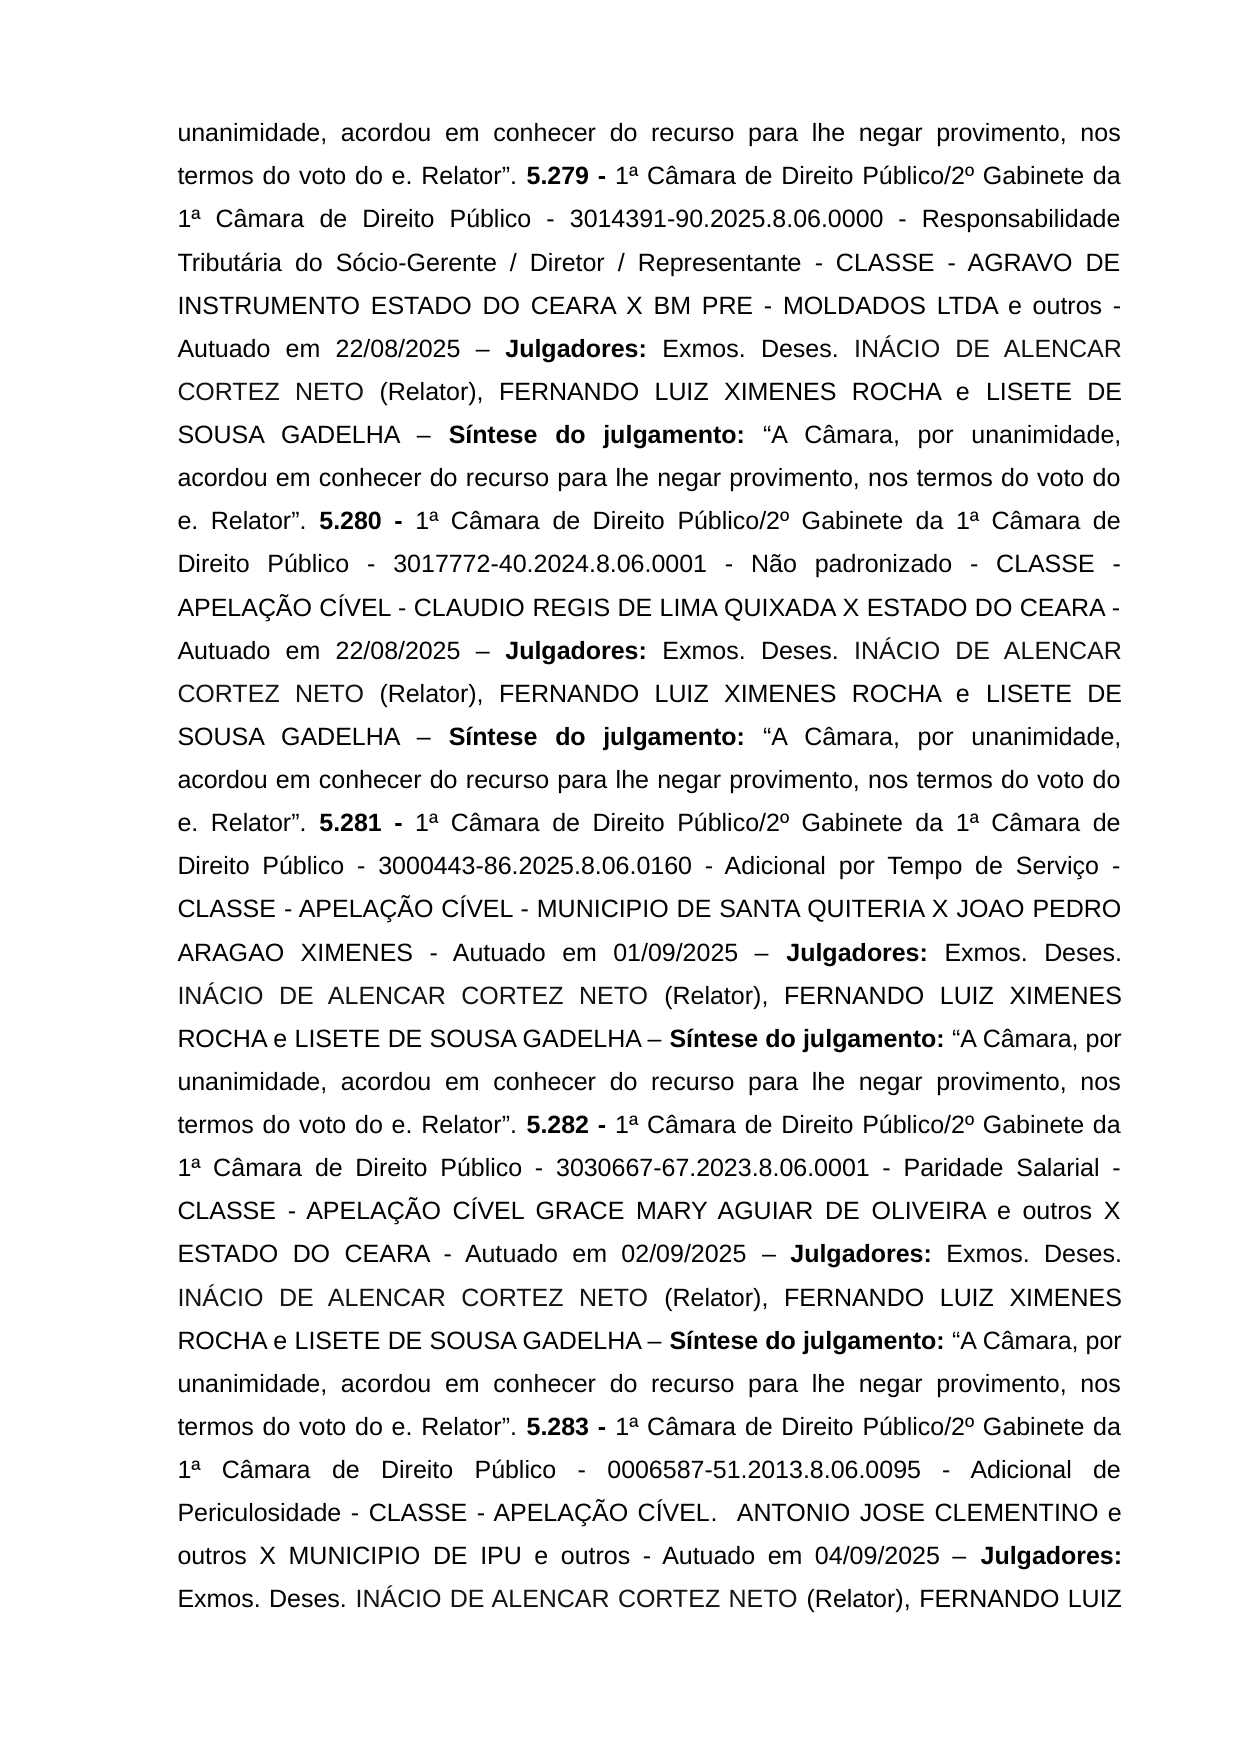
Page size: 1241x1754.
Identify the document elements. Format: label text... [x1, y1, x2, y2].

text unanimidade, acordou em conhecer do recurso para lhe negar provimento, nos termos do voto do e. Relator”. 5.279 - 1ª Câmara de Direito Público/2º Gabinete da 1ª Câmara de Direito Público - 3014391-90.2025.8.06.0000 - Responsabilidade Tributária do Sócio-Gerente / Diretor / Representante - CLASSE - AGRAVO DE INSTRUMENTO ESTADO DO CEARA X BM PRE - MOLDADOS LTDA e outros - Autuado em 22/08/2025 – Julgadores: Exmos. Deses. INÁCIO DE ALENCAR CORTEZ NETO (Relator), FERNANDO LUIZ XIMENES ROCHA e LISETE DE SOUSA GADELHA – Síntese do julgamento: “A Câmara, por unanimidade, acordou em conhecer do recurso para lhe negar provimento, nos termos do voto do e. Relator”. 5.280 - 1ª Câmara de Direito Público/2º Gabinete da 1ª Câmara de Direito Público - 3017772-40.2024.8.06.0001 - Não padronizado - CLASSE - APELAÇÃO CÍVEL - CLAUDIO REGIS DE LIMA QUIXADA X ESTADO DO CEARA - Autuado em 22/08/2025 – Julgadores: Exmos. Deses. INÁCIO DE ALENCAR CORTEZ NETO (Relator), FERNANDO LUIZ XIMENES ROCHA e LISETE DE SOUSA GADELHA – Síntese do julgamento: “A Câmara, por unanimidade, acordou em conhecer do recurso para lhe negar provimento, nos termos do voto do e. Relator”. 5.281 - 1ª Câmara de Direito Público/2º Gabinete da 1ª Câmara de Direito Público - 3000443-86.2025.8.06.0160 - Adicional por Tempo de Serviço - CLASSE - APELAÇÃO CÍVEL - MUNICIPIO DE SANTA QUITERIA X JOAO PEDRO ARAGAO XIMENES - Autuado em 01/09/2025 – Julgadores: Exmos. Deses. INÁCIO DE ALENCAR CORTEZ NETO (Relator), FERNANDO LUIZ XIMENES ROCHA e LISETE DE SOUSA GADELHA – Síntese do julgamento: “A Câmara, por unanimidade, acordou em conhecer do recurso para lhe negar provimento, nos termos do voto do e. Relator”. 5.282 - 1ª Câmara de Direito Público/2º Gabinete da 1ª Câmara de Direito Público - 3030667-67.2023.8.06.0001 - Paridade Salarial - CLASSE - APELAÇÃO CÍVEL GRACE MARY AGUIAR DE OLIVEIRA e outros X ESTADO DO CEARA - Autuado em 02/09/2025 – Julgadores: Exmos. Deses. INÁCIO DE ALENCAR CORTEZ NETO (Relator), FERNANDO LUIZ XIMENES ROCHA e LISETE DE SOUSA GADELHA – Síntese do julgamento: “A Câmara, por unanimidade, acordou em conhecer do recurso para lhe negar provimento, nos termos do voto do e. Relator”. 5.283 - 1ª Câmara de Direito Público/2º Gabinete da 1ª Câmara de Direito Público - 0006587-51.2013.8.06.0095 - Adicional de Periculosidade - CLASSE - APELAÇÃO CÍVEL. ANTONIO JOSE CLEMENTINO e outros X MUNICIPIO DE IPU e outros - Autuado em 04/09/2025 – Julgadores: Exmos. Deses. INÁCIO DE ALENCAR CORTEZ NETO (Relator), FERNANDO LUIZ [177, 118, 1122, 1613]
